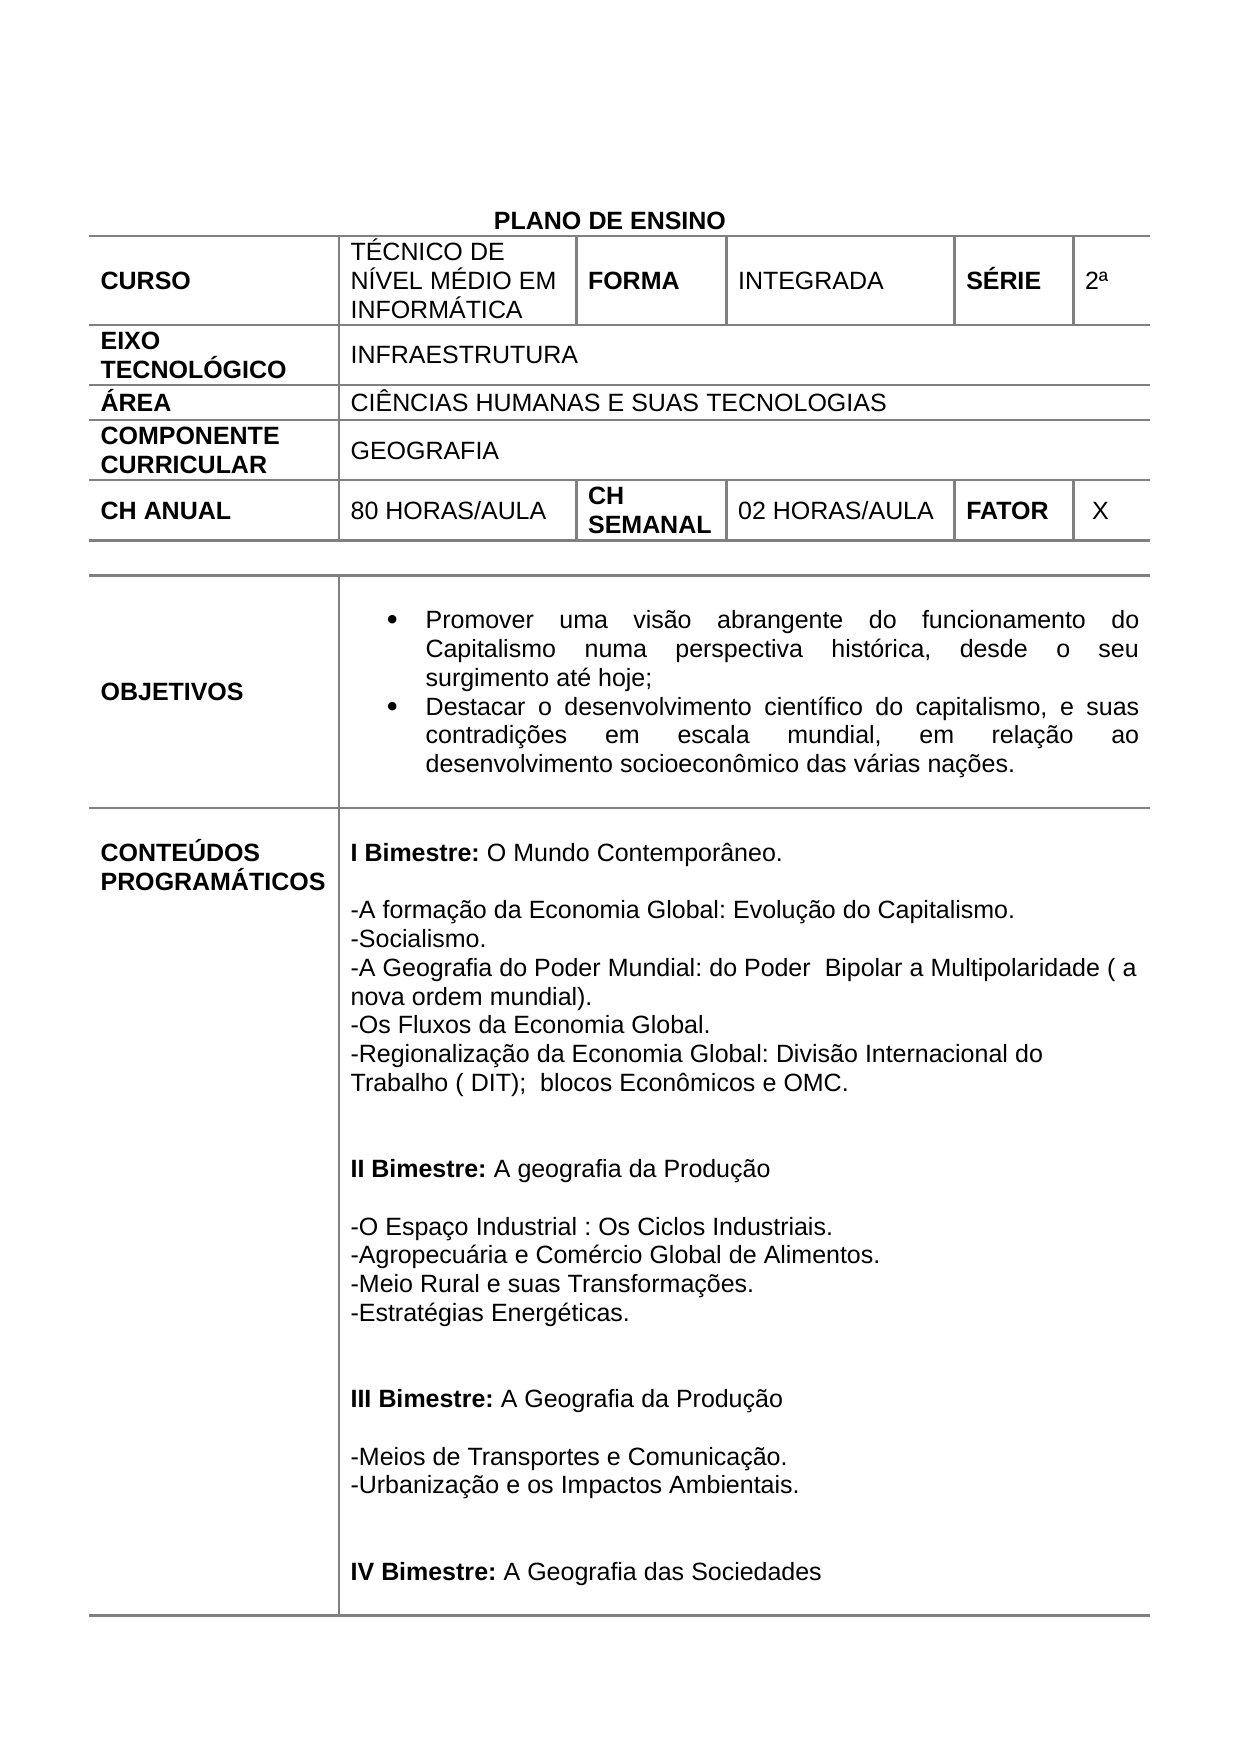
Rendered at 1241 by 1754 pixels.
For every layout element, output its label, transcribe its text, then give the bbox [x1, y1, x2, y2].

table_cell COMPONENTE CURRICULAR [89, 421, 338, 479]
table_cell 02 HORAS/AULA [728, 481, 953, 539]
table_header FORMA [578, 237, 725, 323]
table_header CURSO [89, 237, 338, 323]
table_cell 80 HORAS/AULA [340, 481, 575, 539]
table_cell INFRAESTRUTURA [340, 326, 1150, 384]
table_cell CIÊNCIAS HUMANAS E SUAS TECNOLOGIAS [340, 386, 1150, 419]
table_cell [89, 542, 1150, 574]
table_cell OBJETIVOS [89, 577, 338, 807]
table_header 2ª [1075, 237, 1150, 323]
table_cell EIXO TECNOLÓGICO [89, 326, 338, 384]
table_cell Promover uma visão abrangente do funcionamento do Capitalismo numa perspectiva histórica, desde o seu surgimento até hoje; Destacar o desenvolvimento científico do capitalismo, e suas contradições em escala mundial, em relação ao desenvolvimento socioeconômico das várias nações. [340, 577, 1150, 807]
table_cell CONTEÚDOS PROGRAMÁTICOS [89, 809, 338, 1614]
table_header SÉRIE [956, 237, 1072, 323]
table_cell FATOR [956, 481, 1072, 539]
table_header TÉCNICO DE NÍVEL MÉDIO EM INFORMÁTICA [340, 237, 575, 323]
table_cell ÁREA [89, 386, 338, 419]
table_cell GEOGRAFIA [340, 421, 1150, 479]
table_cell CH SEMANAL [578, 481, 725, 539]
table_cell I Bimestre: O Mundo Contemporâneo. -A formação da Economia Global: Evolução do Capitalismo. -Socialismo. -A Geografia do Poder Mundial: do Poder Bipolar a Multipolaridade ( a nova ordem mundial). -Os Fluxos da Economia Global. -Regionalização da Economia Global: Divisão Internacional do Trabalho ( DIT); blocos Econômicos e OMC. II Bimestre: A geografia da Produção -O Espaço Industrial : Os Ciclos Industriais. -Agropecuária e Comércio Global de Alimentos. -Meio Rural e suas Transformações. -Estratégias Energéticas. III Bimestre: A Geografia da Produção -Meios de Transportes e Comunicação. -Urbanização e os Impactos Ambientais. IV Bimestre: A Geografia das Sociedades [340, 809, 1150, 1614]
text PLANO DE ENSINO [88, 206, 1152, 235]
table_cell X [1075, 481, 1150, 539]
table_cell CH ANUAL [89, 481, 338, 539]
table_header INTEGRADA [728, 237, 953, 323]
